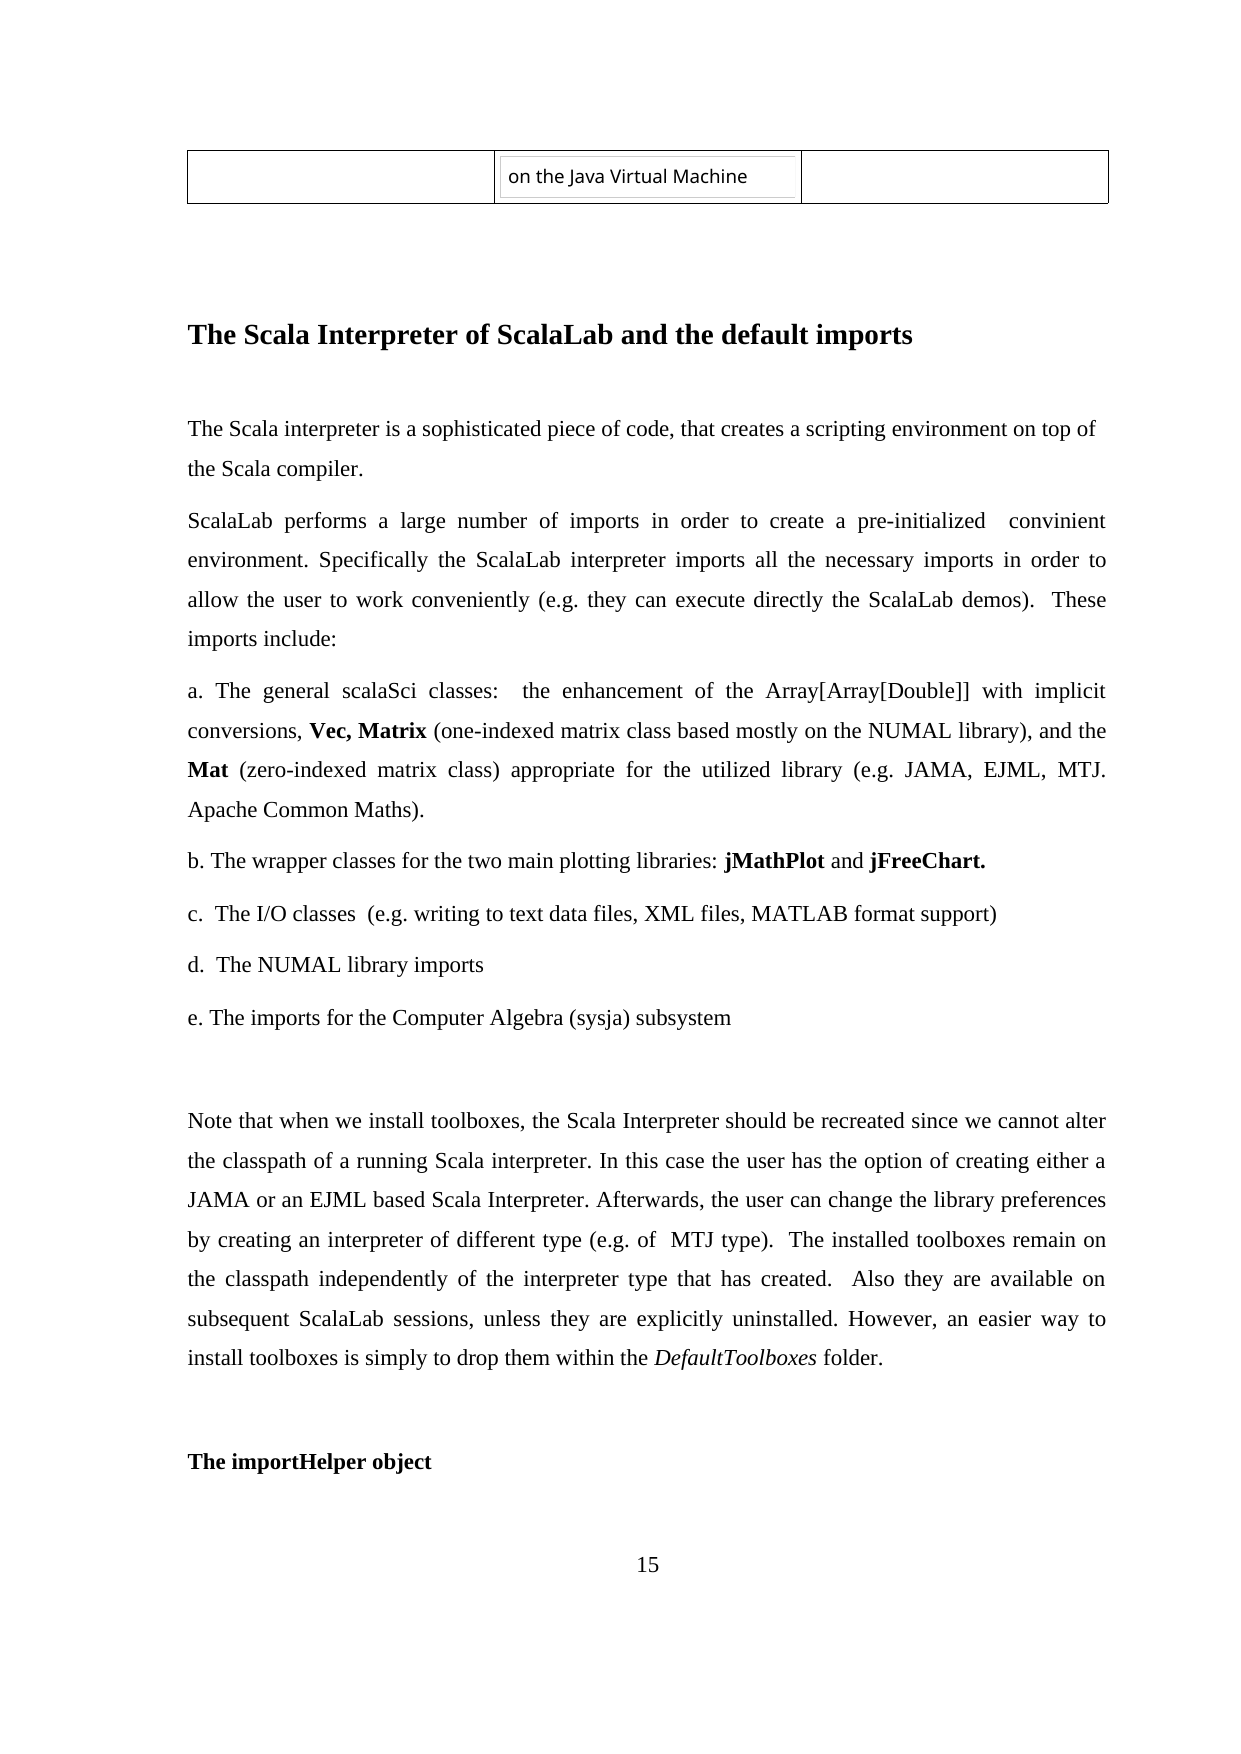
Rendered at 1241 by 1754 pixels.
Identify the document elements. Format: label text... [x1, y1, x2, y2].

text ScalaLab performs a large number of imports in order to create a pre-initialized convinient environment. Specifically the ScalaLab interpreter imports all the necessary imports in order to allow the user to work conveniently (e.g. they can execute directly the ScalaLab demos). These imports include: [187, 507, 1108, 652]
text c. The I/O classes (e.g. writing to text data files, XML files, MATLAB format support) [187, 899, 1108, 926]
text Note that when we install toolboxes, the Scala Interpreter should be recreated since we cannot alter the classpath of a running Scala interpreter. In this case the user has the option of creating either a JAMA or an EJML based Scala Interpreter. Afterwards, the user can change the library preferences by creating an interpreter of different type (e.g. of MTJ type). The installed toolboxes remain on the classpath independently of the interpreter type that has created. Also they are available on subsequent ScalaLab sessions, unless they are explicitly uninstalled. However, an easier way to install toolboxes is simply to drop them within the DefaultToolboxes folder. [187, 1107, 1108, 1371]
text e. The imports for the Computer Algebra (sysja) subsystem [187, 1003, 1108, 1030]
text b. The wrapper classes for the two main plotting libraries: jMathPlot and jFreeChart. [187, 848, 1108, 874]
table_cell [802, 151, 1108, 203]
text d. The NUMAL library imports [187, 952, 1108, 978]
text a. The general scalaSci classes: the enhancement of the Array[Array[Double]] with implicit conversions, Vec, Matrix (one-indexed matrix class based mostly on the NUMAL library), and the Mat (zero-indexed matrix class) appropriate for the utilized library (e.g. JAMA, EJML, MTJ. Apache Common Maths). [187, 677, 1108, 822]
table_cell [188, 151, 494, 203]
text The Scala interpreter is a sophisticated piece of code, that creates a scripting environment on top of the Scala compiler. [187, 415, 1108, 481]
text The importHelper object [187, 1448, 1108, 1475]
table_cell on the Java Virtual Machine [495, 151, 801, 203]
subtitle The Scala Interpreter of ScalaLab and the default imports [187, 317, 1108, 351]
